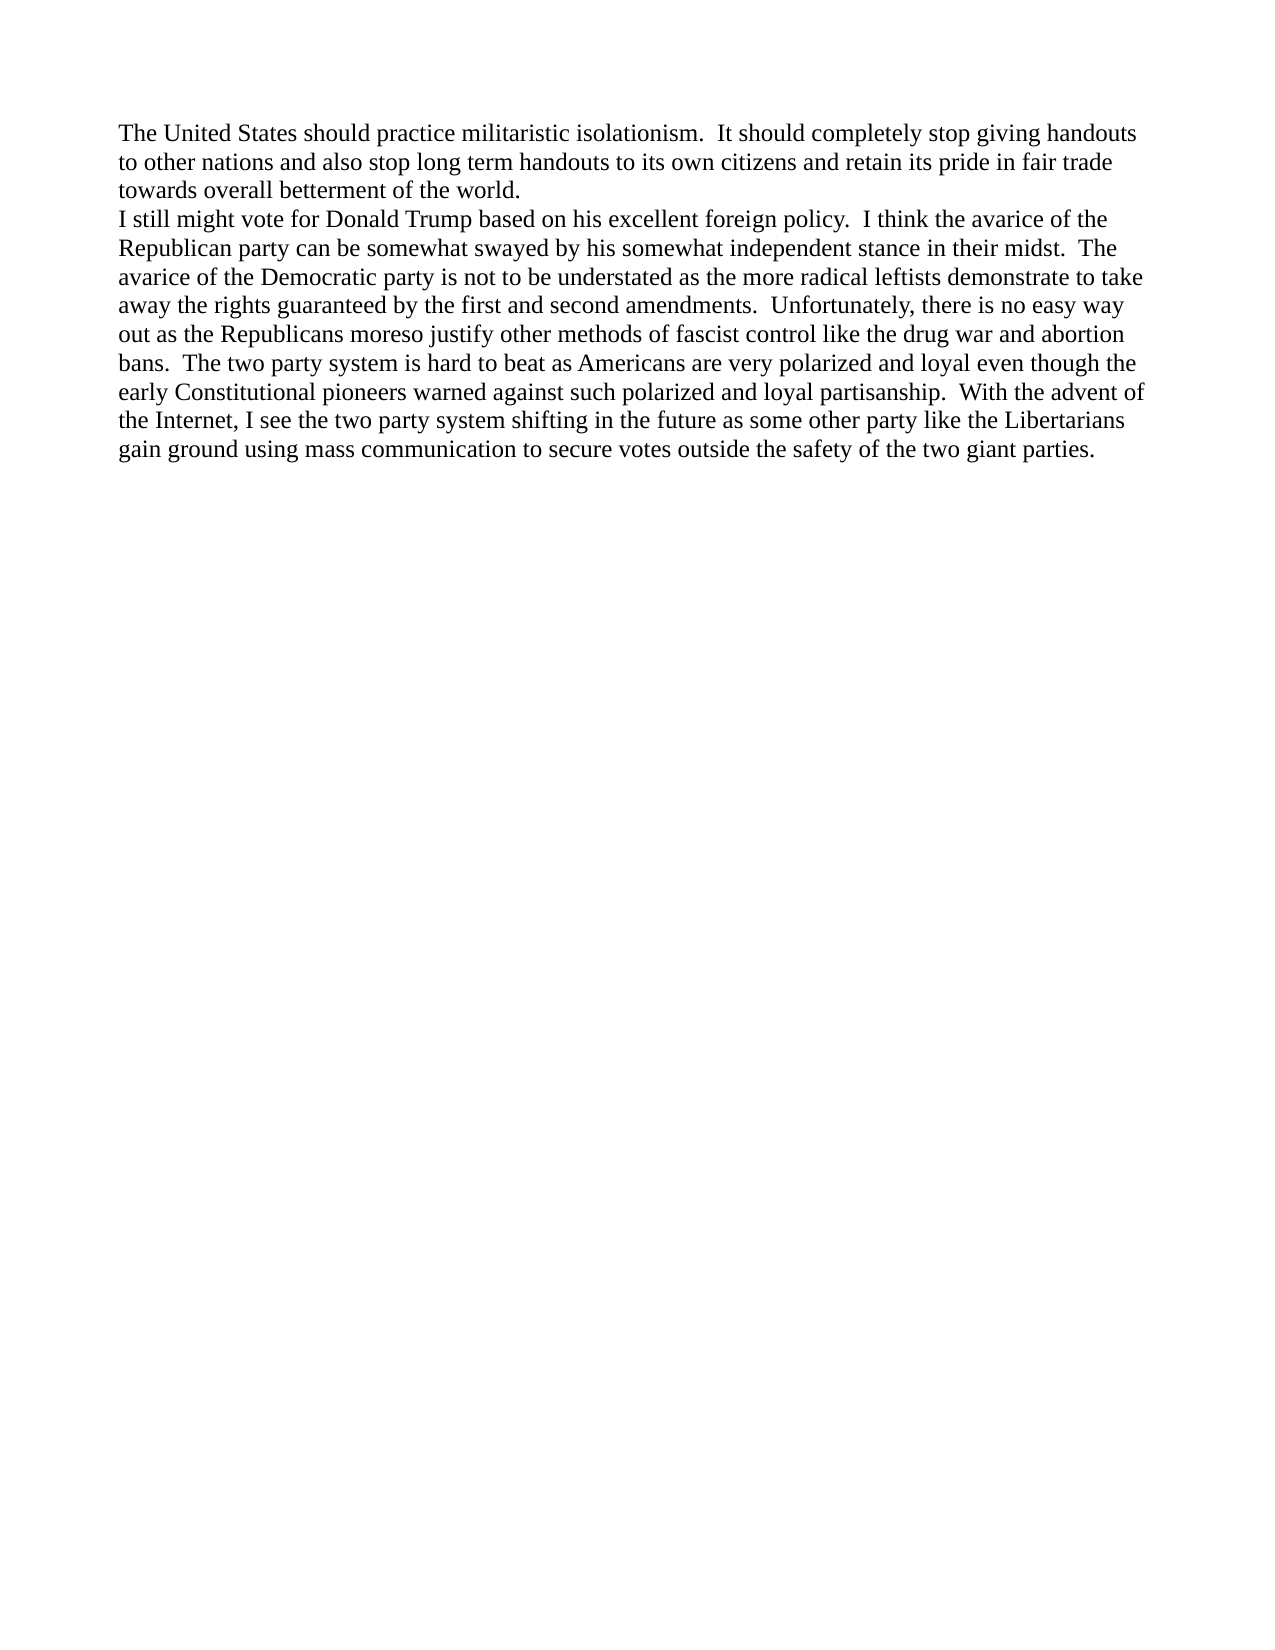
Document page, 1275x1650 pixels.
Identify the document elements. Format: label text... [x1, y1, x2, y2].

text I still might vote for Donald Trump based on his excellent foreign policy. I think the avarice of the Republican party can be somewhat swayed by his somewhat independent stance in their midst. The avarice of the Democratic party is not to be understated as the more radical leftists demonstrate to take away the rights guaranteed by the first and second amendments. Unfortunately, there is no easy way out as the Republicans moreso justify other methods of fascist control like the drug war and abortion bans. The two party system is hard to beat as Americans are very polarized and loyal even though the early Constitutional pioneers warned against such polarized and loyal partisanship. With the advent of the Internet, I see the two party system shifting in the future as some other party like the Libertarians gain ground using mass communication to secure votes outside the safety of the two giant parties. [118, 204, 1157, 463]
text The United States should practice militaristic isolationism. It should completely stop giving handouts to other nations and also stop long term handouts to its own citizens and retain its pride in fair trade towards overall betterment of the world. [118, 118, 1157, 204]
